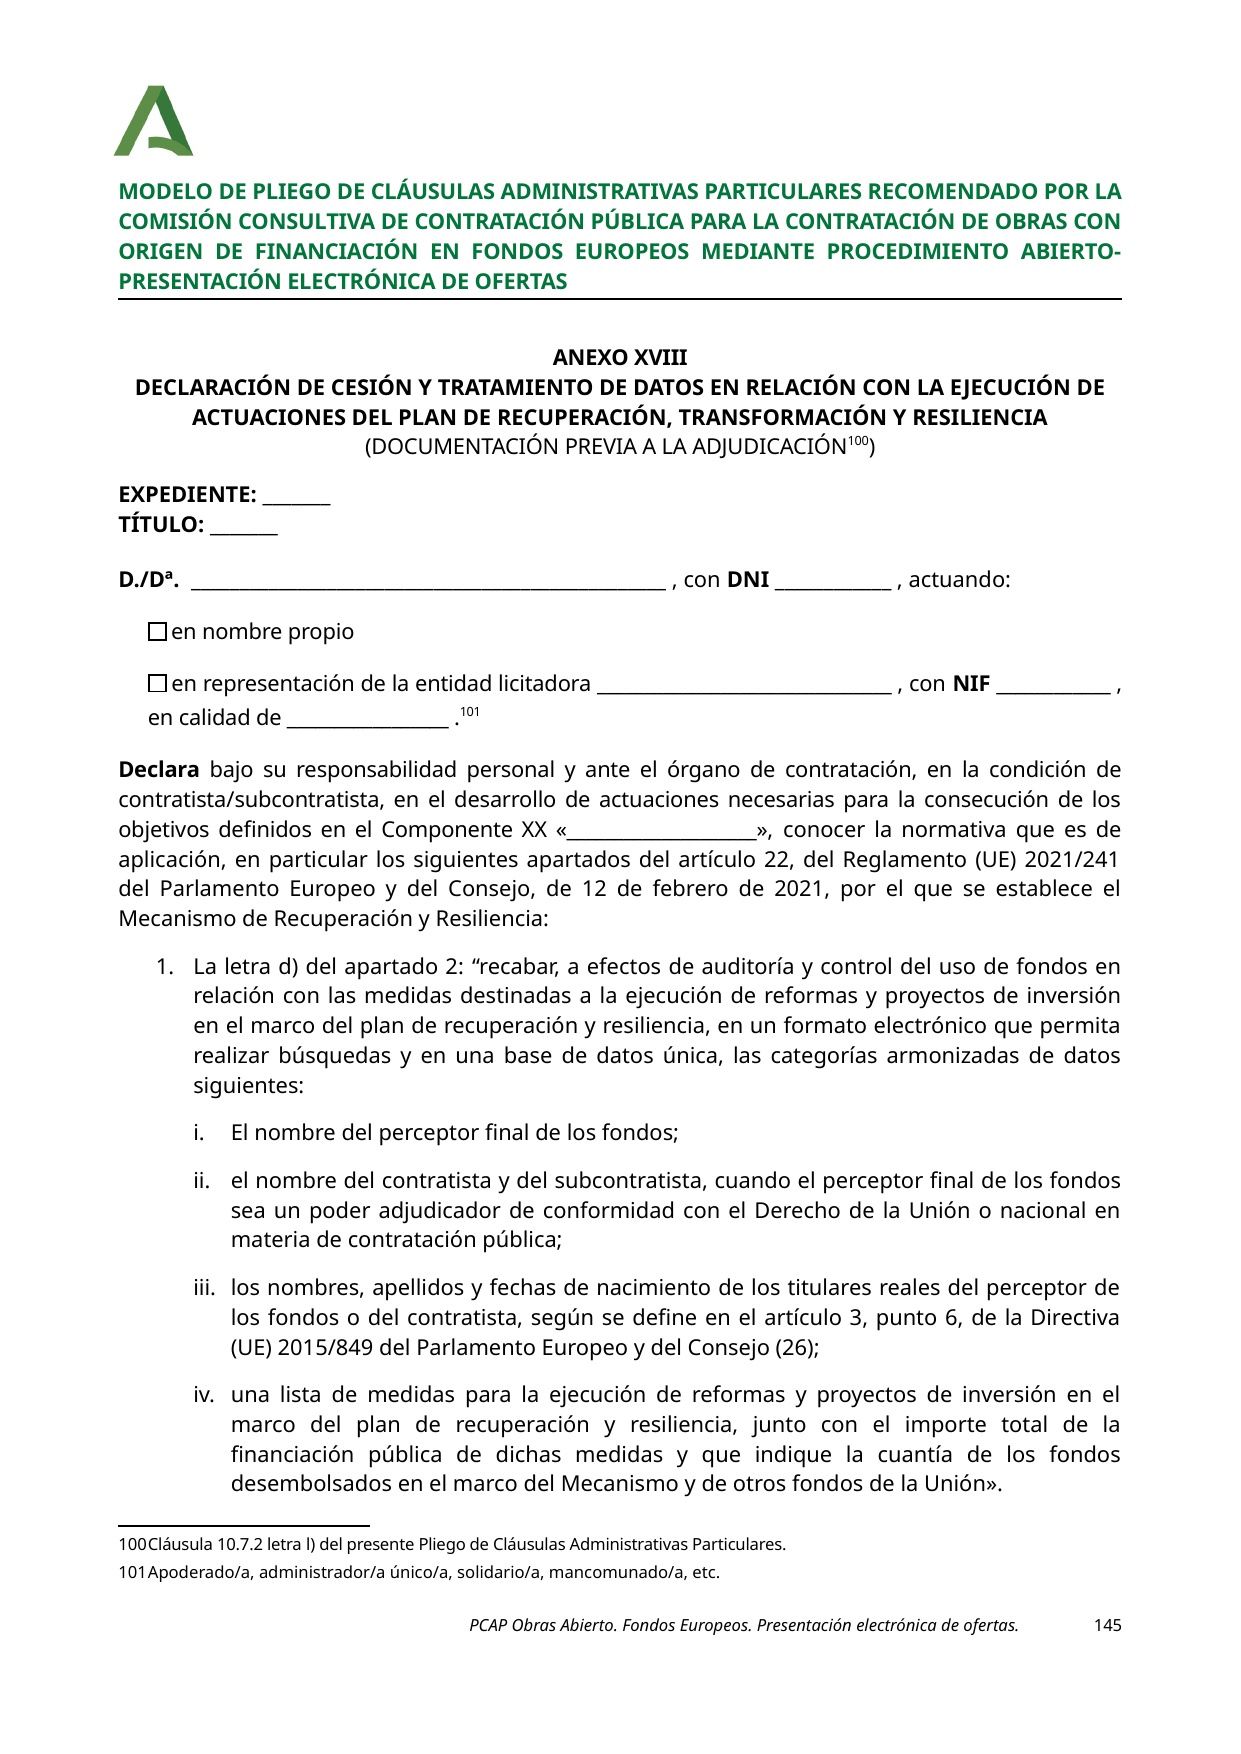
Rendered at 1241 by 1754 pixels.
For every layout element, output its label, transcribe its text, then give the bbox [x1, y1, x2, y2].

text (DOCUMENTACIÓN PREVIA A LA ADJUDICACIÓN) [118, 431, 1122, 461]
text TÍTULO: _______ [118, 509, 1122, 538]
list La letra d) del apartado 2: “recabar, a efectos de auditoría y control del uso de fondos en relación con las medidas destinadas a la ejecución de reformas y proyectos de inversión en el marco del plan de recuperación y resiliencia, en un formato electrónico que permita realizar búsquedas y en una base de datos única, las categorías armonizadas de datos siguientes: [156, 951, 1122, 1100]
text Declara bajo su responsabilidad personal y ante el órgano de contratación, en la condición de contratista/subcontratista, en el desarrollo de actuaciones necesarias para la consecución de los objetivos definidos en el Componente XX «____________________», conocer la normativa que es de aplicación, en particular los siguientes apartados del artículo 22, del Reglamento (UE) 2021/241 del Parlamento Europeo y del Consejo, de 12 de febrero de 2021, por el que se establece el Mecanismo de Recuperación y Resiliencia: [118, 754, 1122, 933]
list una lista de medidas para la ejecución de reformas y proyectos de inversión en el marco del plan de recuperación y resiliencia, junto con el importe total de la financiación pública de dichas medidas y que indique la cuantía de los fondos desembolsados en el marco del Mecanismo y de otros fondos de la Unión». [193, 1379, 1122, 1498]
text en representación de la entidad licitadora _______________________________ , con NIF ____________ , en calidad de _________________ . [148, 668, 1122, 732]
list El nombre del perceptor final de los fondos; [193, 1117, 1122, 1147]
list los nombres, apellidos y fechas de nacimiento de los titulares reales del perceptor de los fondos o del contratista, según se define en el artículo 3, punto 6, de la Directiva (UE) 2015/849 del Parlamento Europeo y del Consejo (26); [193, 1272, 1122, 1361]
text MODELO DE PLIEGO DE CLÁUSULAS ADMINISTRATIVAS PARTICULARES RECOMENDADO POR LA COMISIÓN CONSULTIVA DE CONTRATACIÓN PÚBLICA PARA LA CONTRATACIÓN DE OBRAS CON ORIGEN DE FINANCIACIÓN EN FONDOS EUROPEOS MEDIANTE PROCEDIMIENTO ABIERTO- PRESENTACIÓN ELECTRÓNICA DE OFERTAS [118, 176, 1122, 298]
text DECLARACIÓN DE CESIÓN Y TRATAMIENTO DE DATOS EN RELACIÓN CON LA EJECUCIÓN DE ACTUACIONES DEL PLAN DE RECUPERACIÓN, TRANSFORMACIÓN Y RESILIENCIA [118, 372, 1122, 431]
text D./Dª. _________________________________________________ , con DNI ____________ , actuando: [118, 564, 1122, 594]
text Apoderado/a, administrador/a único/a, solidario/a, mancomunado/a, etc. [118, 1561, 1122, 1584]
text Cláusula 10.7.2 letra l) del presente Pliego de Cláusulas Administrativas Particulares. [118, 1532, 1122, 1555]
text en nombre propio [148, 616, 1122, 646]
text ANEXO XVIII [118, 342, 1122, 372]
picture [109, 81, 198, 160]
list el nombre del contratista y del subcontratista, cuando el perceptor final de los fondos sea un poder adjudicador de conformidad con el Derecho de la Unión o nacional en materia de contratación pública; [193, 1165, 1122, 1254]
text EXPEDIENTE: _______ [118, 479, 1122, 509]
